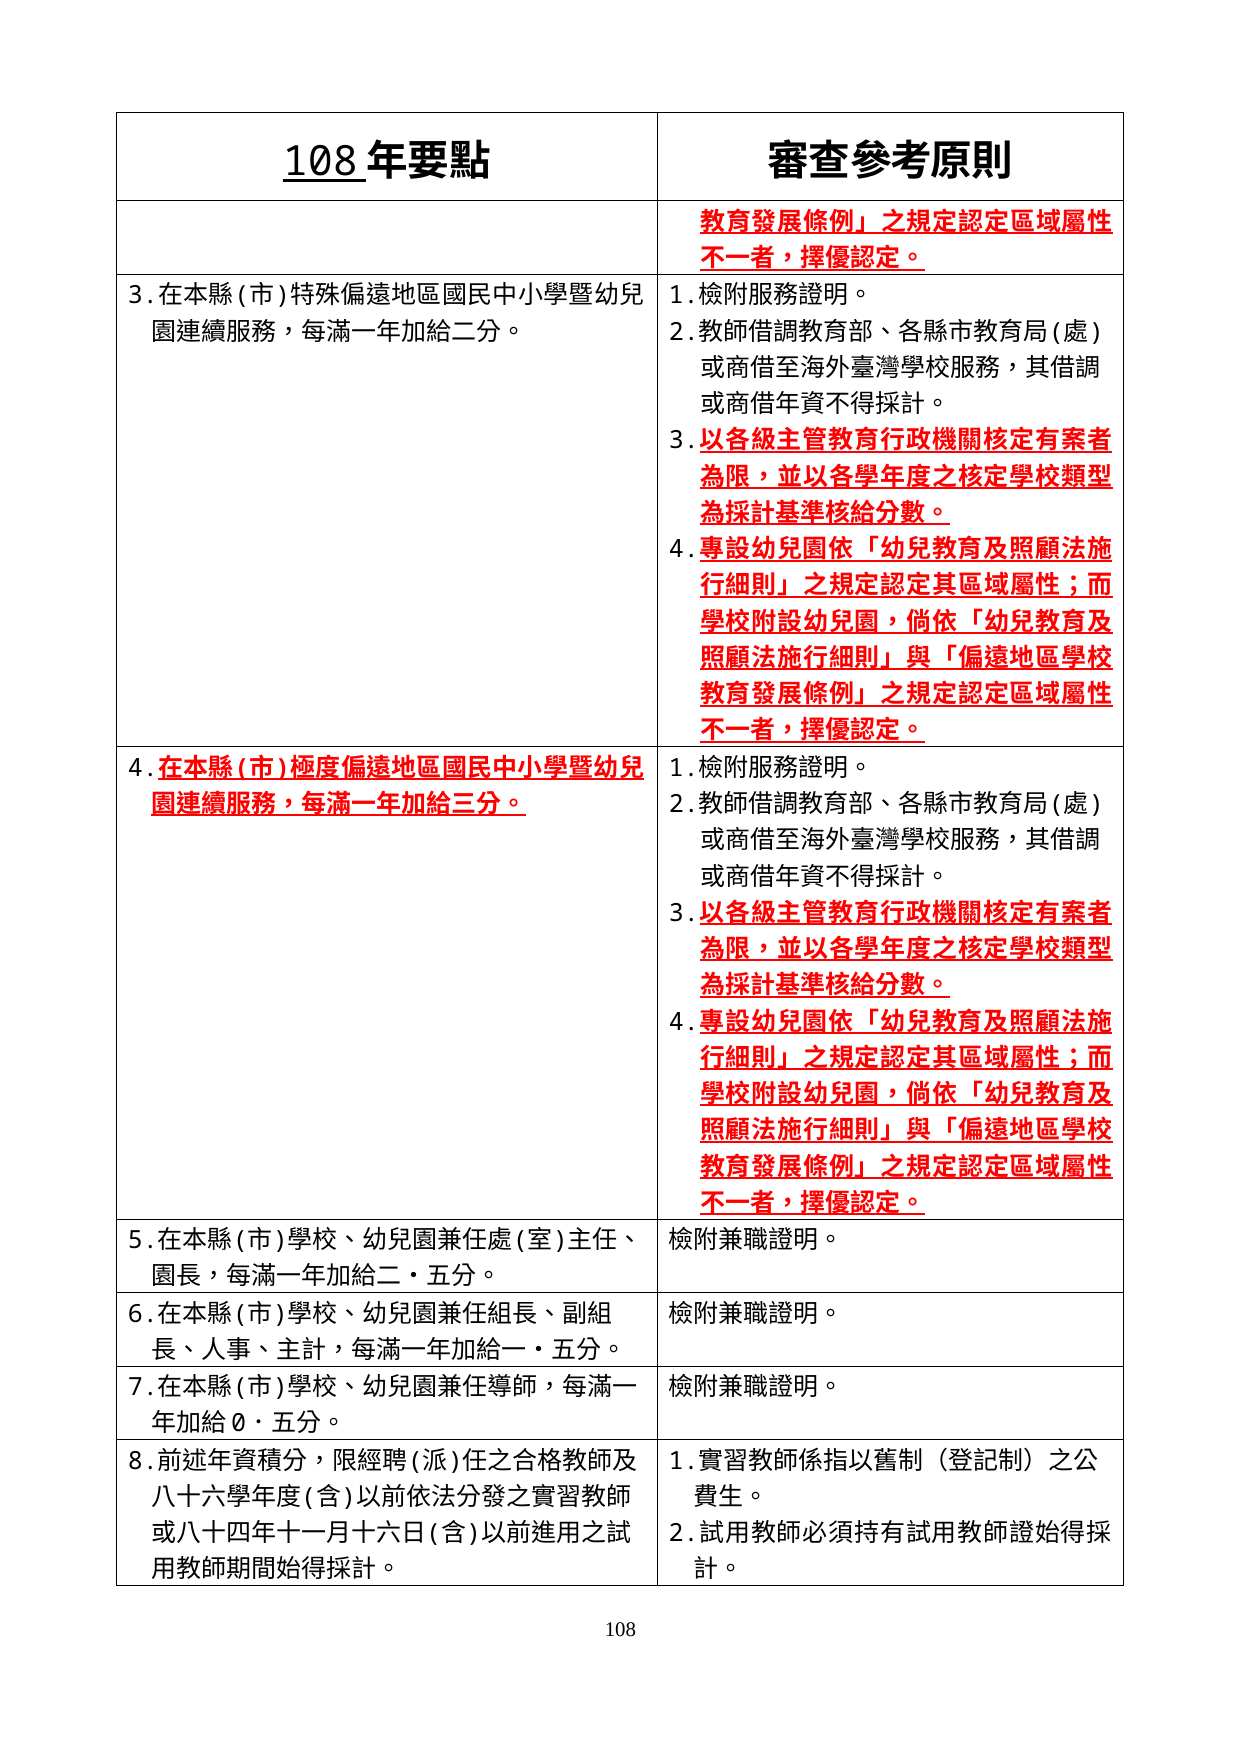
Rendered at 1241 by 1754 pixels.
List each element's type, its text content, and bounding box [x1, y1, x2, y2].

table_cell [117, 201, 657, 274]
table_cell 6.在本縣(市)學校、幼兒園兼任組長、副組長、人事、主計，每滿一年加給一‧五分。 [117, 1293, 657, 1366]
table_cell 檢附兼職證明。 [658, 1293, 1123, 1366]
table_cell 檢附兼職證明。 [658, 1220, 1123, 1292]
table_cell 1.檢附服務證明。 2.教師借調教育部、各縣市教育局(處)或商借至海外臺灣學校服務，其借調或商借年資不得採計。 3.以各級主管教育行政機關核定有案者為限，並以各學年度之核定學校類型為採計基準核給分數。 4.專設幼兒園依「幼兒教育及照顧法施行細則」之規定認定其區域屬性；而學校附設幼兒園，倘依「幼兒教育及照顧法施行細則」與「偏遠地區學校教育發展條例」之規定認定區域屬性不一者，擇優認定。 [658, 747, 1123, 1218]
table_cell 1.檢附服務證明。 2.教師借調教育部、各縣市教育局(處)或商借至海外臺灣學校服務，其借調或商借年資不得採計。 3.以各級主管教育行政機關核定有案者為限，並以各學年度之核定學校類型為採計基準核給分數。 4.專設幼兒園依「幼兒教育及照顧法施行細則」之規定認定其區域屬性；而學校附設幼兒園，倘依「幼兒教育及照顧法施行細則」與「偏遠地區學校教育發展條例」之規定認定區域屬性不一者，擇優認定。 [658, 275, 1123, 746]
table_cell 5.在本縣(市)學校、幼兒園兼任處(室)主任、園長，每滿一年加給二‧五分。 [117, 1220, 657, 1292]
table_cell 4.在本縣(市)極度偏遠地區國民中小學暨幼兒園連續服務，每滿一年加給三分。 [117, 747, 657, 1218]
table_header 108年要點 [117, 113, 657, 200]
table_cell 3.在本縣(市)特殊偏遠地區國民中小學暨幼兒園連續服務，每滿一年加給二分。 [117, 275, 657, 746]
table_cell 檢附兼職證明。 [658, 1367, 1123, 1439]
table_header 審查參考原則 [658, 113, 1123, 200]
table_cell 8.前述年資積分，限經聘(派)任之合格教師及八十六學年度(含)以前依法分發之實習教師或八十四年十一月十六日(含)以前進用之試用教師期間始得採計。 [117, 1440, 657, 1585]
table_cell 7.在本縣(市)學校、幼兒園兼任導師，每滿一年加給0．五分。 [117, 1367, 657, 1439]
table_cell 教育發展條例」之規定認定區域屬性不一者，擇優認定。 [658, 201, 1123, 274]
table_cell 1.實習教師係指以舊制（登記制）之公費生。 2.試用教師必須持有試用教師證始得採計。 [658, 1440, 1123, 1585]
